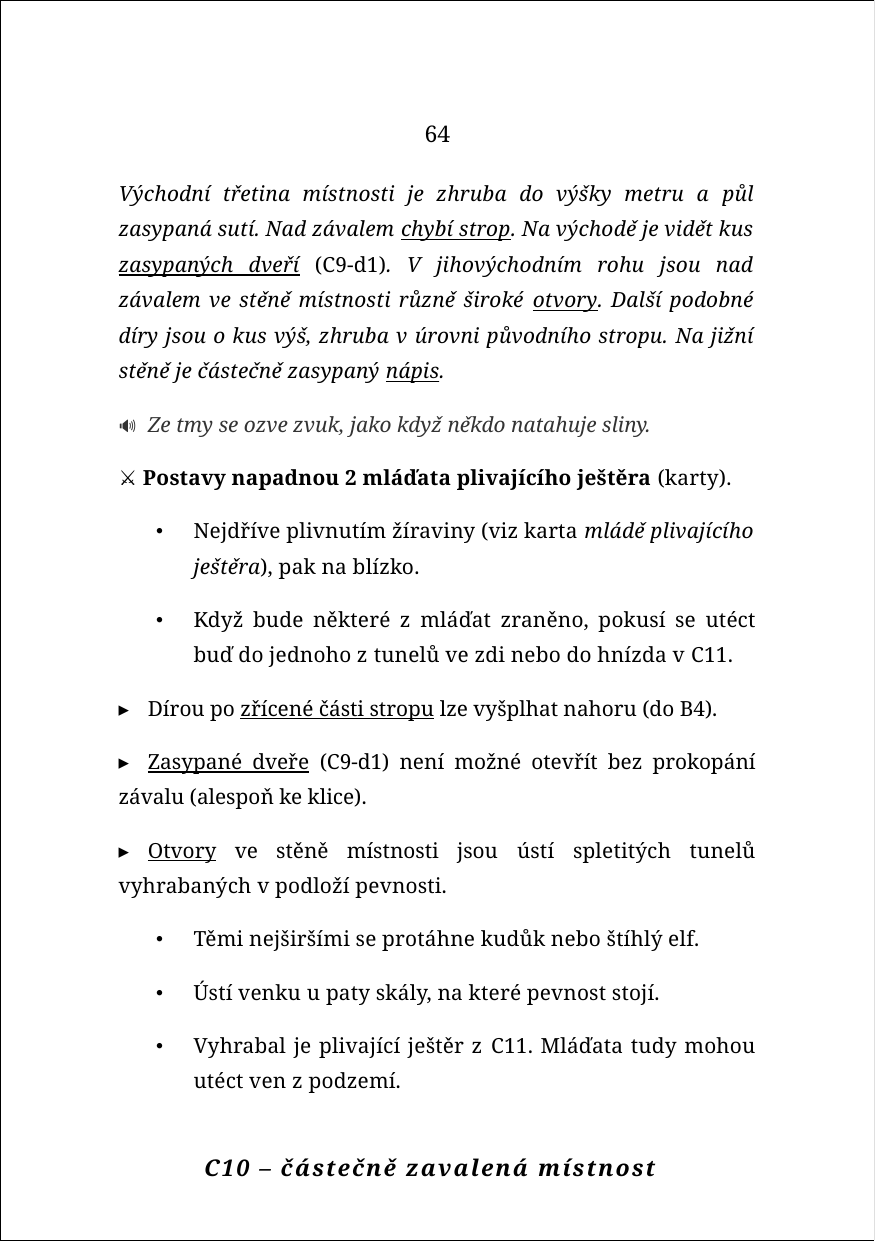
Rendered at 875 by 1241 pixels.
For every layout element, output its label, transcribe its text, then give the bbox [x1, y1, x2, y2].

list Ústí venku u⁠ paty skály, na které pevnost stojí. [156, 978, 756, 1006]
text Východní třetina místnosti je zhruba do výšky metru a⁠ půl zasypaná sutí. Nad závalem chybí strop. Na východě je vidět kus zasypaných dveří (C9-d1). V⁠ jihovýchodním rohu jsou nad závalem ve stěně místnosti různě široké otvory. Další podobné díry jsou o⁠ kus výš, zhruba v⁠ úrovni původního stropu. Na jižní stěně je částečně zasypaný nápis. [118, 179, 756, 385]
list Když bude některé z⁠ mláďat zraněno, pokusí se utéct buď do jednoho z⁠ tunelů ve zdi nebo do hnízda v⁠ C11. [156, 605, 756, 669]
text ▸ Zasypané dveře (C9-d1) není možné otevřít bez prokopání závalu (alespoň ke klice). [118, 747, 756, 811]
text 🔊 Ze tmy se ozve zvuk, jako když někdo natahuje sliny. [118, 410, 756, 438]
list Nejdříve plivnutím žíraviny (viz karta mládě plivajícího ještěra), pak na blízko. [156, 516, 756, 580]
list Těmi nejširšími se protáhne kudůk nebo štíhlý elf. [156, 924, 756, 953]
text ▸ Otvory ve stěně místnosti jsou ústí spletitých tunelů vyhrabaných v⁠ podloží pevnosti. [118, 836, 756, 900]
text ▸ Dírou po zřícené části stropu lze vyšplhat nahoru (do B4). [118, 694, 756, 722]
list Vyhrabal je plivající ještěr z⁠ C11. Mláďata tudy mohou utéct ven z⁠ podzemí. [156, 1031, 756, 1095]
text ⚔ Postavy napadnou 2 mláďata plivajícího ještěra (karty). [118, 463, 756, 491]
